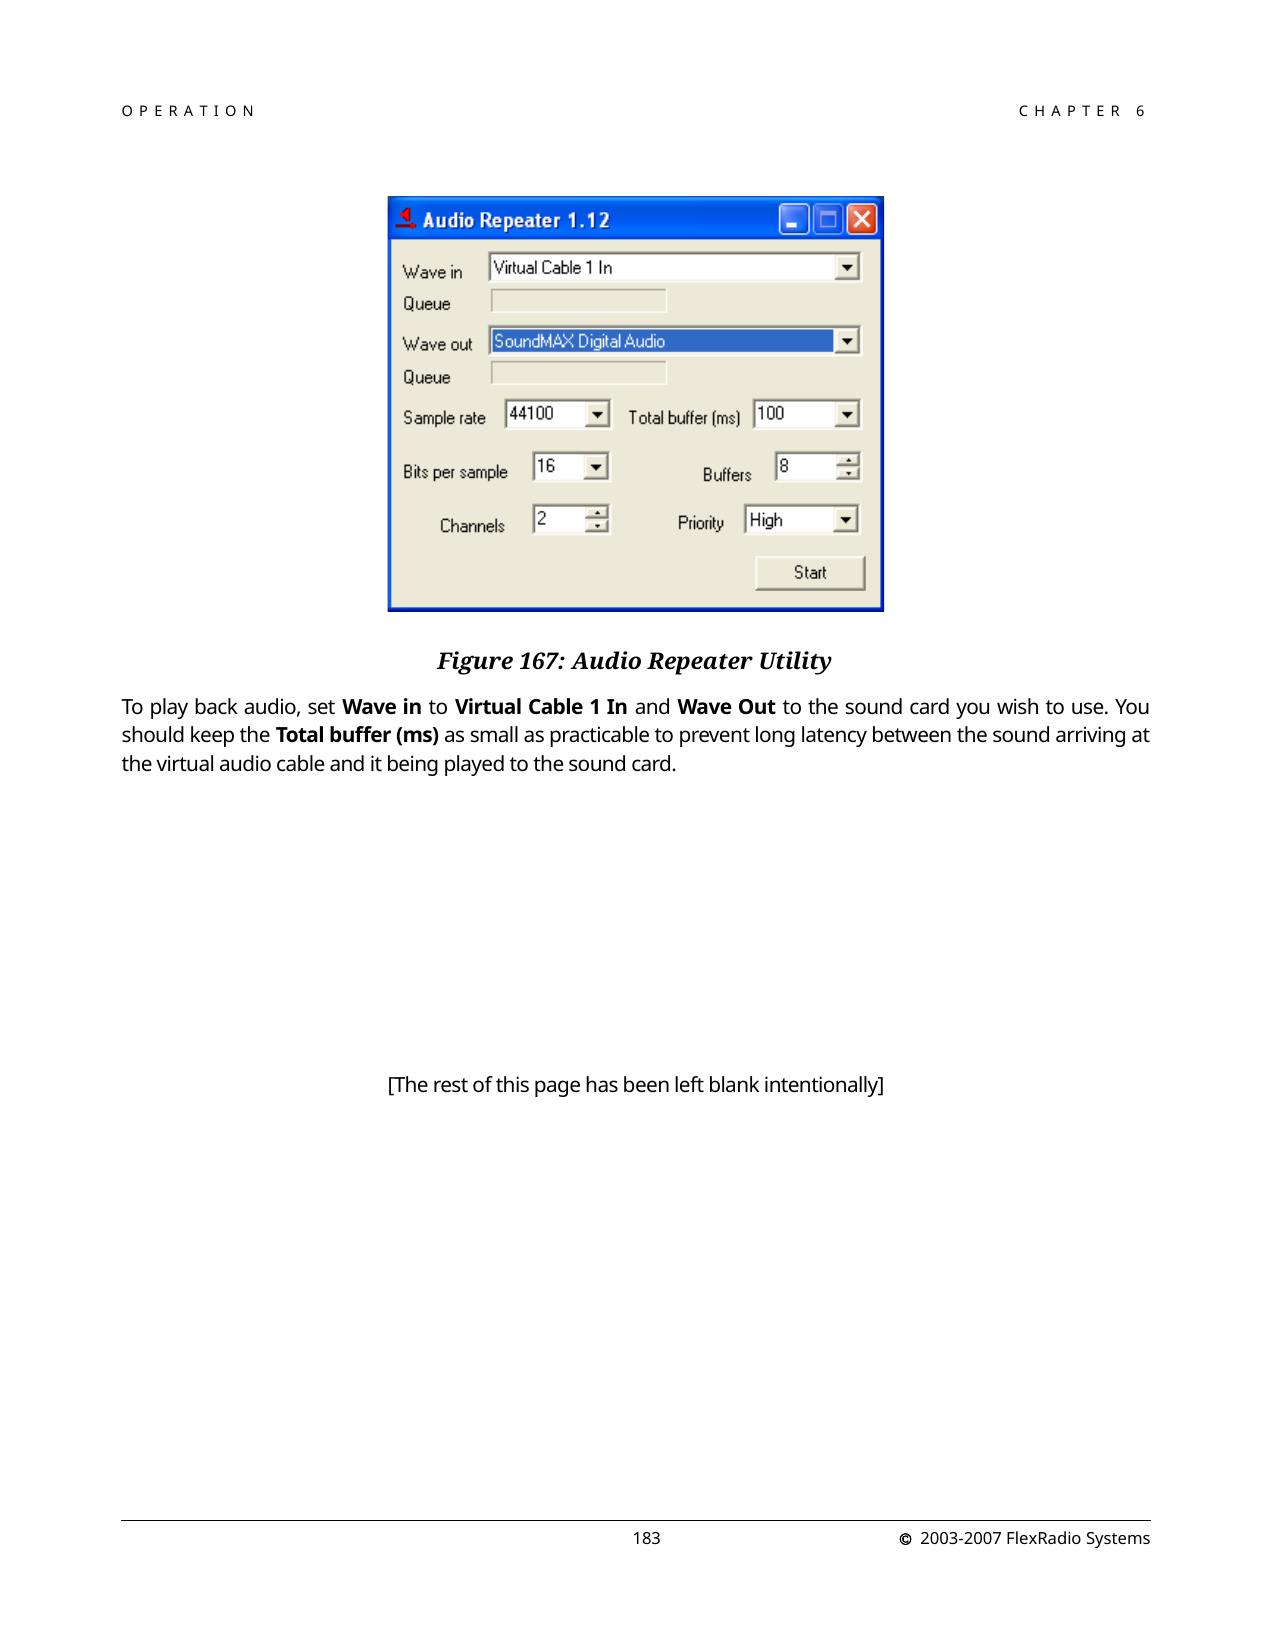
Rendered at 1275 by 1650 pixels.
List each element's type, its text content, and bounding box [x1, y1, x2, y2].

text Figure 167: Audio Repeater Utility [121, 645, 1151, 677]
text To play back audio, set Wave in to Virtual Cable 1 In and Wave Out to the sound card you wish to use. You should keep the Total buffer (ms) as small as practicable to prevent long latency between the sound arriving at the virtual audio cable and it being played to the sound card. [121, 692, 1151, 777]
picture [387, 196, 885, 612]
text [The rest of this page has been left blank intentionally] [121, 1070, 1151, 1098]
